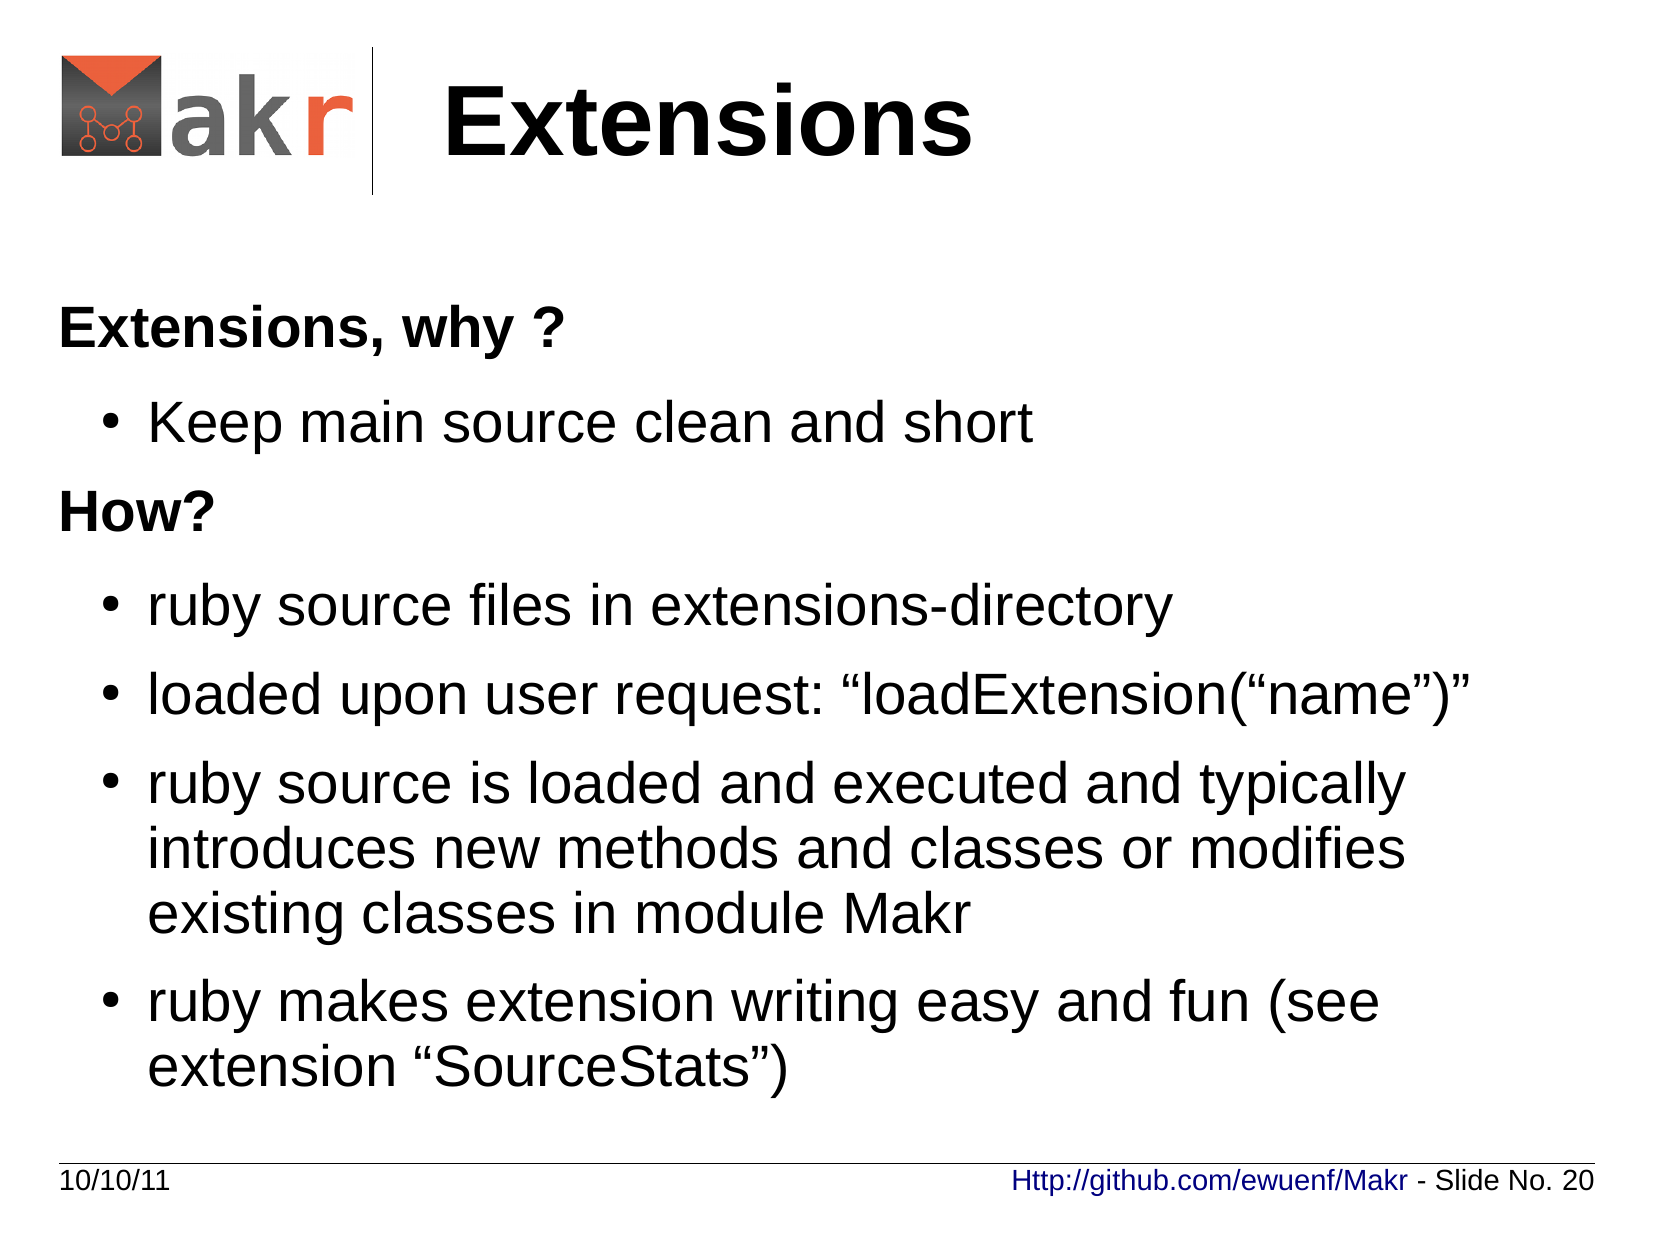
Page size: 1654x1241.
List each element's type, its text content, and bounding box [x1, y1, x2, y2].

title Extensions [442, 65, 1607, 177]
list Extensions, why ? Keep main source clean and short How? ruby source files in extensions-directory loaded upon user request: “loadExtension(“name”)” ruby source is loaded and executed and typically introduces new methods and classes or modifies existing classes in module Makr ruby makes extension writing easy and fun (see extension “SourceStats”) [59, 295, 1595, 1114]
picture [59, 53, 355, 158]
